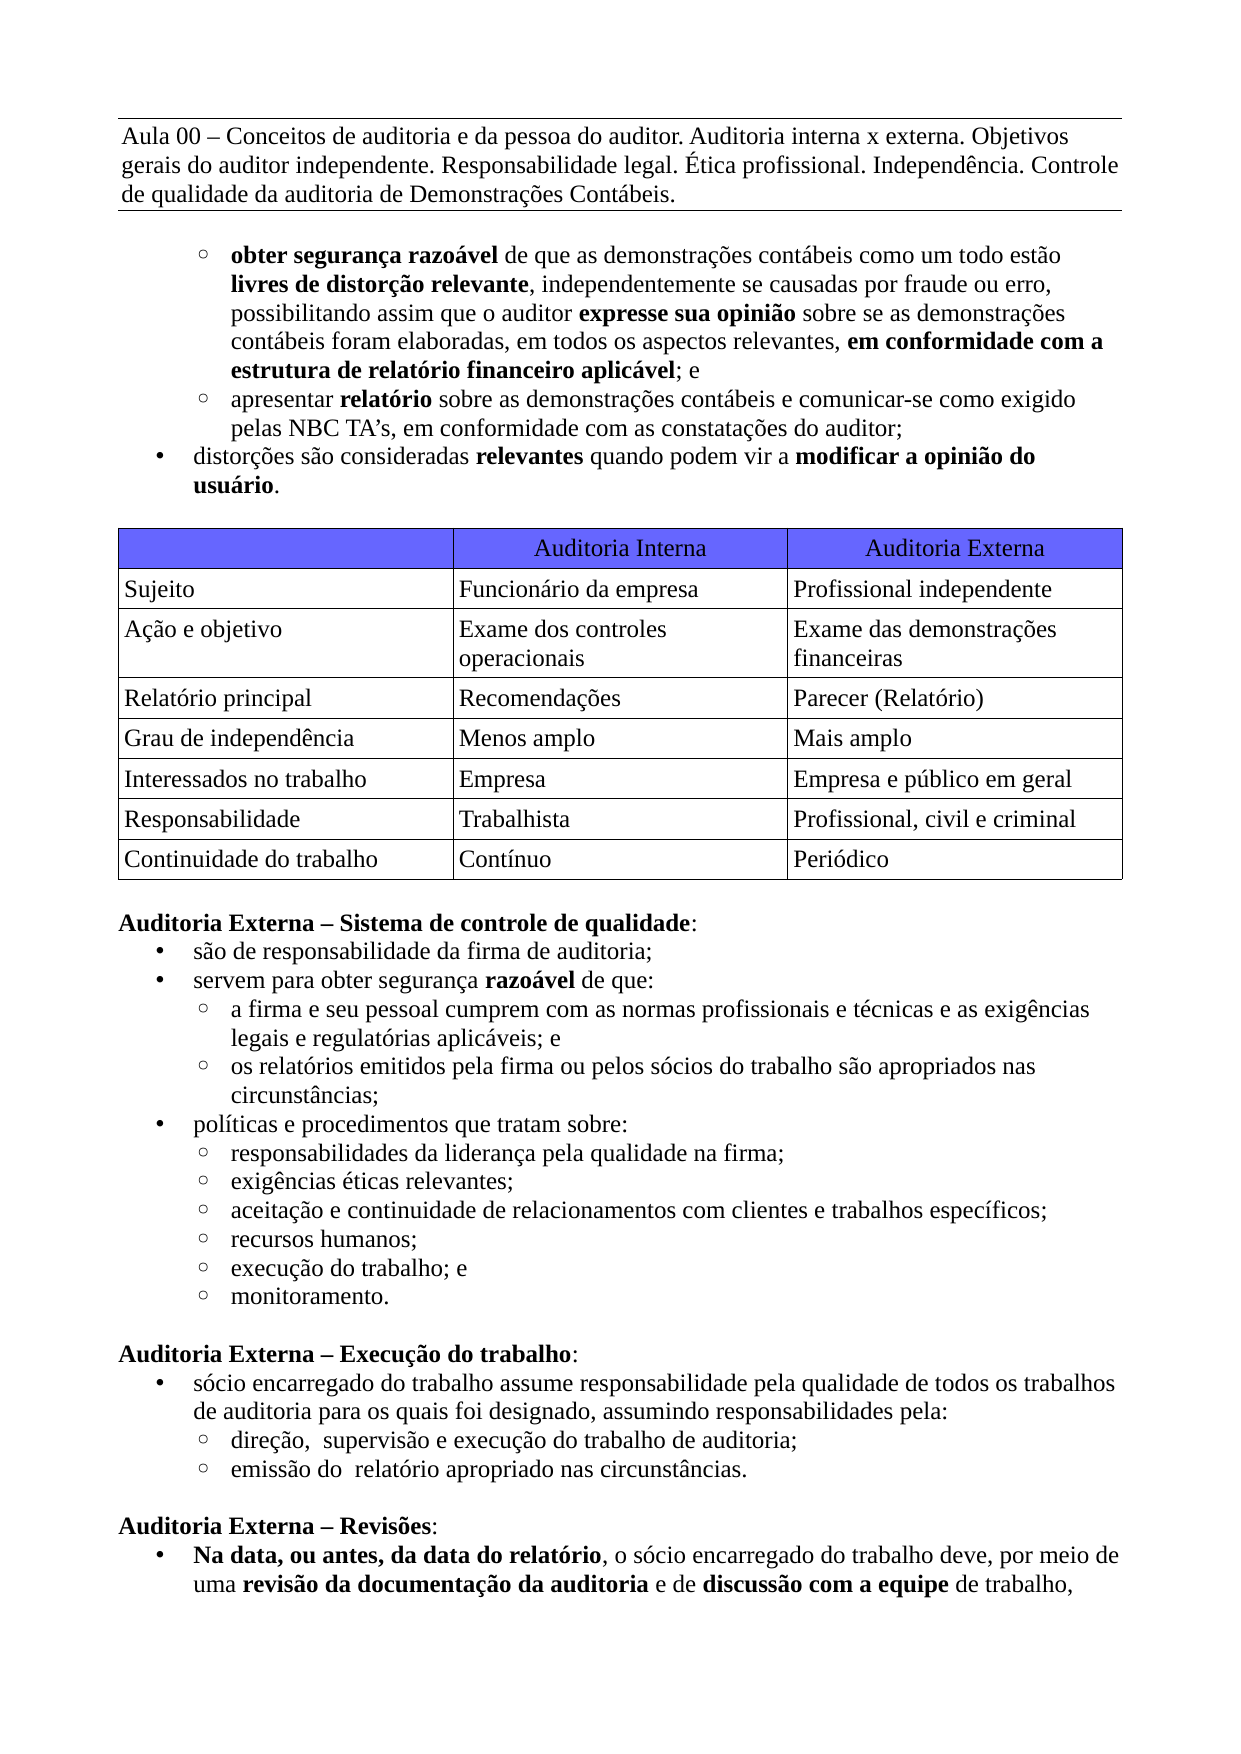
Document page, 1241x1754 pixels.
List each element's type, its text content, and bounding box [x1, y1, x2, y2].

list sócio encarregado do trabalho assume responsabilidade pela qualidade de todos os trabalhos de auditoria para os quais foi designado, assumindo responsabilidades pela: [156, 1368, 1122, 1425]
list exigências éticas relevantes; [193, 1166, 1122, 1195]
list obter segurança razoável de que as demonstrações contábeis como um todo estão livres de distorção relevante, independentemente se causadas por fraude ou erro, possibilitando assim que o auditor expresse sua opinião sobre se as demonstrações contábeis foram elaboradas, em todos os aspectos relevantes, em conformidade com a estrutura de relatório financeiro aplicável; e [193, 240, 1122, 384]
list os relatórios emitidos pela firma ou pelos sócios do trabalho são apropriados nas circunstâncias; [193, 1051, 1122, 1109]
list recursos humanos; [193, 1224, 1122, 1253]
table_cell Ação e objetivo [119, 609, 453, 677]
table_cell Menos amplo [454, 719, 787, 758]
text Auditoria Externa – Execução do trabalho: [118, 1339, 1122, 1368]
table_cell Continuidade do trabalho [119, 840, 453, 879]
table_cell Periódico [788, 840, 1122, 879]
list monitoramento. [193, 1281, 1122, 1310]
list Na data, ou antes, da data do relatório, o sócio encarregado do trabalho deve, por meio de uma revisão da documentação da auditoria e de discussão com a equipe de trabalho, [156, 1540, 1122, 1598]
table_cell Parecer (Relatório) [788, 678, 1122, 718]
table_cell Funcionário da empresa [454, 569, 787, 608]
list são de responsabilidade da firma de auditoria; [156, 936, 1122, 965]
table_cell Sujeito [119, 569, 453, 608]
table_cell Mais amplo [788, 719, 1122, 758]
table_header Auditoria Interna [454, 529, 787, 568]
table_cell Responsabilidade [119, 799, 453, 838]
list emissão do relatório apropriado nas circunstâncias. [193, 1454, 1122, 1483]
table_cell Trabalhista [454, 799, 787, 838]
table_cell Interessados no trabalho [119, 759, 453, 798]
list aceitação e continuidade de relacionamentos com clientes e trabalhos específicos; [193, 1195, 1122, 1224]
table_cell Contínuo [454, 840, 787, 879]
list apresentar relatório sobre as demonstrações contábeis e comunicar-se como exigido pelas NBC TA’s, em conformidade com as constatações do auditor; [193, 384, 1122, 441]
table_header Auditoria Externa [788, 529, 1122, 568]
table_cell Profissional independente [788, 569, 1122, 608]
table_cell Grau de independência [119, 719, 453, 758]
table_cell Empresa e público em geral [788, 759, 1122, 798]
list políticas e procedimentos que tratam sobre: [156, 1109, 1122, 1138]
list a firma e seu pessoal cumprem com as normas profissionais e técnicas e as exigências legais e regulatórias aplicáveis; e [193, 994, 1122, 1051]
table_cell Empresa [454, 759, 787, 798]
list distorções são consideradas relevantes quando podem vir a modificar a opinião do usuário. [156, 441, 1122, 499]
list execução do trabalho; e [193, 1253, 1122, 1281]
table_cell Profissional, civil e criminal [788, 799, 1122, 838]
list direção, supervisão e execução do trabalho de auditoria; [193, 1425, 1122, 1454]
list servem para obter segurança razoável de que: [156, 965, 1122, 994]
text Auditoria Externa – Sistema de controle de qualidade: [118, 908, 1122, 936]
table_cell Recomendações [454, 678, 787, 718]
table_header [119, 529, 453, 568]
list responsabilidades da liderança pela qualidade na firma; [193, 1138, 1122, 1166]
table_cell Exame das demonstrações financeiras [788, 609, 1122, 677]
table_cell Exame dos controles operacionais [454, 609, 787, 677]
text Auditoria Externa – Revisões: [118, 1511, 1122, 1540]
table_cell Relatório principal [119, 678, 453, 718]
